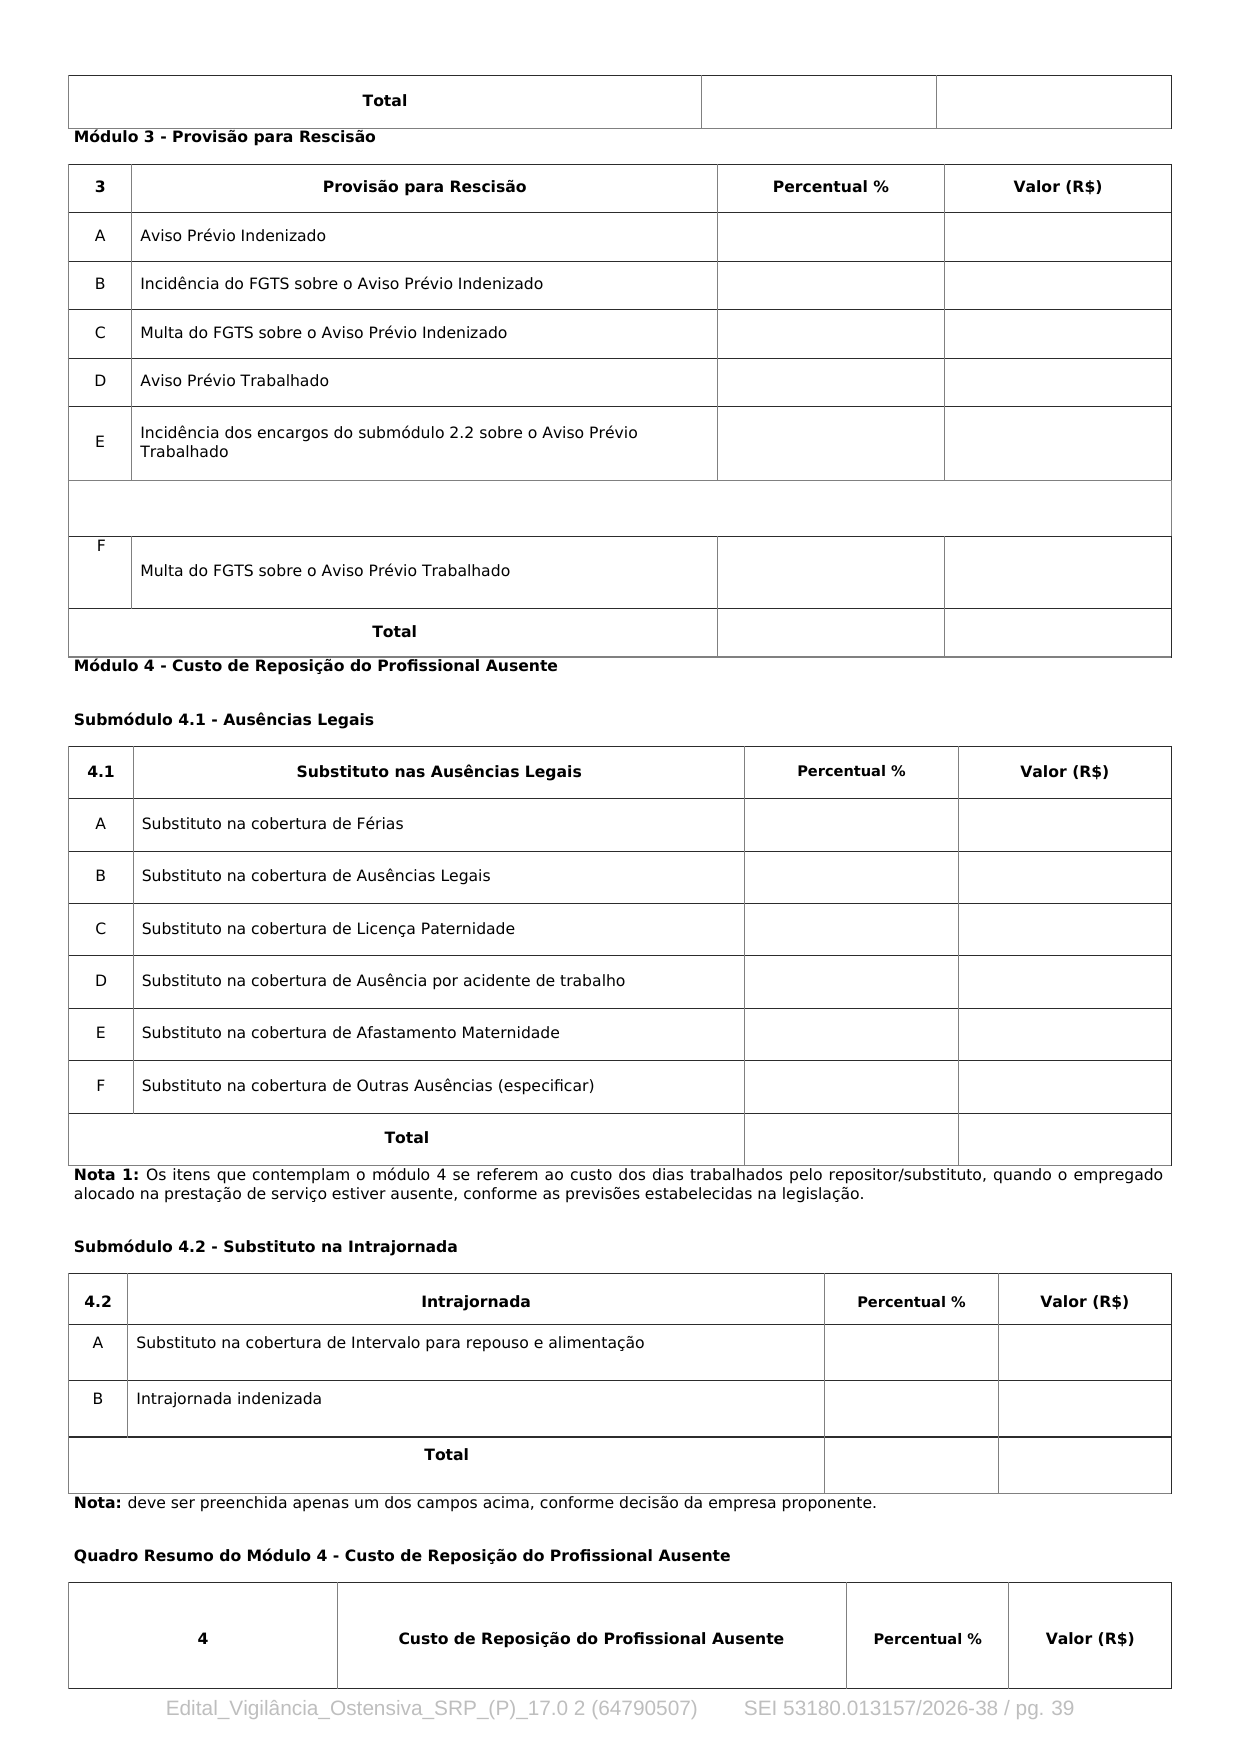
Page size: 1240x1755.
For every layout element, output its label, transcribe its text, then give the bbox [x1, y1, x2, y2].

table_cell [718, 359, 944, 406]
table_cell [945, 310, 1171, 357]
table_cell [959, 904, 1171, 955]
table_header Percentual % [718, 165, 944, 212]
table_cell [745, 1061, 958, 1113]
table_cell E [69, 1009, 133, 1060]
table_cell Substituto na cobertura de Outras Ausências (especificar) [134, 1061, 744, 1113]
table_cell [825, 1381, 998, 1436]
text Módulo 4 - Custo de Reposição do Profissional Ausente [74, 658, 1165, 676]
table_cell Substituto na cobertura de Licença Paternidade [134, 904, 744, 955]
table_cell [825, 1325, 998, 1380]
table_cell Total [128, 1438, 824, 1493]
table_cell [745, 956, 958, 1008]
table_cell [702, 76, 936, 127]
table_header Custo de Reposição do Profissional Ausente [338, 1583, 846, 1688]
table_cell [999, 1438, 1171, 1493]
table_cell [745, 799, 958, 851]
table_cell [999, 1381, 1171, 1436]
table_cell [745, 852, 958, 903]
table_cell Intrajornada indenizada [128, 1381, 824, 1436]
table_cell [69, 76, 130, 127]
text Quadro Resumo do Módulo 4 - Custo de Reposição do Profissional Ausente [74, 1547, 1165, 1565]
table_cell E [69, 407, 131, 480]
table_header 3 [69, 165, 131, 212]
table_cell Substituto na cobertura de Ausências Legais [134, 852, 744, 903]
table_cell [937, 76, 1171, 127]
table_cell [959, 1114, 1171, 1165]
table_cell Substituto na cobertura de Férias [134, 799, 744, 851]
table_cell [945, 359, 1171, 406]
table_cell Aviso Prévio Indenizado [132, 213, 717, 261]
table_cell Multa do FGTS sobre o Aviso Prévio Indenizado [132, 310, 717, 357]
table_cell D [69, 956, 133, 1008]
text Nota 1: Os itens que contemplam o módulo 4 se referem ao custo dos dias trabalhados pelo repositor/substituto, quando o empregado alocado na prestação de serviço estiver ausente, conforme as previsões estabelecidas na legislação. [74, 1166, 1165, 1203]
table_header 4.2 [69, 1274, 127, 1324]
text Módulo 3 - Provisão para Rescisão [74, 129, 1165, 147]
table_cell Substituto na cobertura de Intervalo para repouso e alimentação [128, 1325, 824, 1380]
table_header Valor (R$) [959, 747, 1171, 798]
table_cell [69, 1438, 128, 1493]
table_cell [959, 1009, 1171, 1060]
table_header 4.1 [69, 747, 133, 798]
table_cell F [69, 1061, 133, 1113]
table_header Provisão para Rescisão [132, 165, 717, 212]
table_cell Multa do FGTS sobre o Aviso Prévio Trabalhado [132, 537, 717, 608]
table_cell [959, 799, 1171, 851]
table_cell B [69, 1381, 127, 1436]
table_header Percentual % [825, 1274, 998, 1324]
table_cell [945, 407, 1171, 480]
table_header Valor (R$) [999, 1274, 1171, 1324]
table_cell [718, 537, 944, 608]
table_cell [945, 262, 1171, 309]
table_header Percentual % [745, 747, 958, 798]
table_cell D [69, 359, 131, 406]
table_cell A [69, 799, 133, 851]
table_cell Total [69, 1114, 744, 1165]
table_cell Aviso Prévio Trabalhado [132, 359, 717, 406]
table_cell [945, 213, 1171, 261]
table_cell Substituto na cobertura de Afastamento Maternidade [134, 1009, 744, 1060]
table_cell [745, 1009, 958, 1060]
table_header Substituto nas Ausências Legais [134, 747, 744, 798]
table_cell [745, 1114, 958, 1165]
table_cell [718, 262, 944, 309]
table_header Valor (R$) [945, 165, 1171, 212]
table_cell F [69, 537, 131, 608]
table_cell Total [132, 609, 717, 656]
text Submódulo 4.2 - Substituto na Intrajornada [74, 1238, 1165, 1256]
table_cell [745, 904, 958, 955]
table_cell [945, 537, 1171, 608]
table_cell A [69, 1325, 127, 1380]
table_cell Substituto na cobertura de Ausência por acidente de trabalho [134, 956, 744, 1008]
table_cell [959, 852, 1171, 903]
table_cell [959, 956, 1171, 1008]
table_cell [718, 213, 944, 261]
table_cell A [69, 213, 131, 261]
table_cell B [69, 262, 131, 309]
table_header Valor (R$) [1009, 1583, 1171, 1688]
text Nota: deve ser preenchida apenas um dos campos acima, conforme decisão da empresa proponente. [74, 1494, 1165, 1512]
table_cell Incidência do FGTS sobre o Aviso Prévio Indenizado [132, 262, 717, 309]
table_cell [718, 407, 944, 480]
table_header Percentual % [847, 1583, 1008, 1688]
table_cell [959, 1061, 1171, 1113]
table_cell [825, 1438, 998, 1493]
text Submódulo 4.1 - Ausências Legais [74, 711, 1165, 729]
table_cell [999, 1325, 1171, 1380]
table_cell B [69, 852, 133, 903]
table_cell C [69, 904, 133, 955]
table_header Intrajornada [128, 1274, 824, 1324]
table_cell [69, 609, 132, 656]
table_cell Total [130, 76, 701, 127]
table_header 4 [69, 1583, 337, 1688]
table_cell [945, 609, 1171, 656]
table_cell [69, 481, 1171, 536]
table_cell C [69, 310, 131, 357]
table_cell Incidência dos encargos do submódulo 2.2 sobre o Aviso Prévio Trabalhado [132, 407, 717, 480]
table_cell [718, 310, 944, 357]
table_cell [718, 609, 944, 656]
